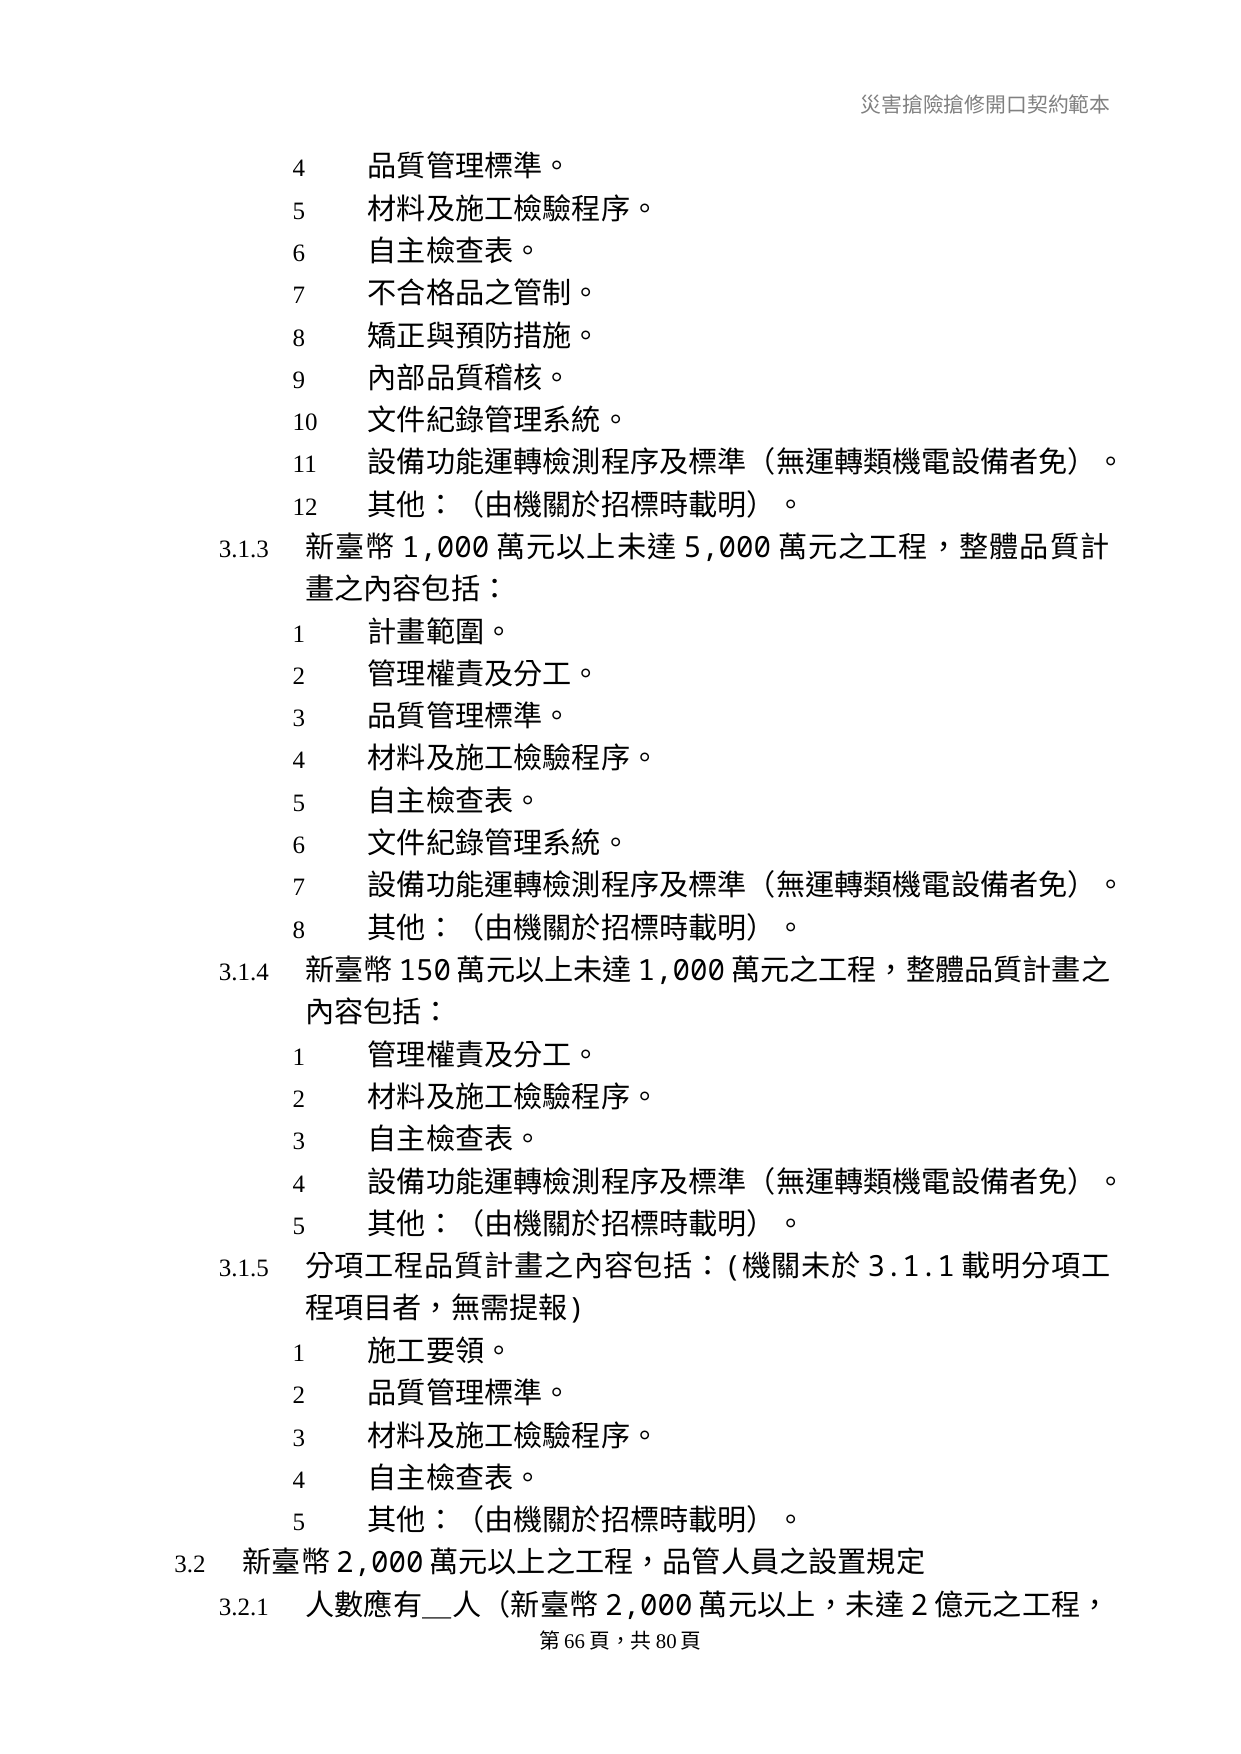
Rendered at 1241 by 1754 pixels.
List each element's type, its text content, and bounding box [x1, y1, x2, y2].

list 其他：（由機關於招標時載明）。 [292, 1200, 1110, 1243]
list 自主檢查表。 [292, 1116, 1110, 1158]
list 管理權責及分工。 [292, 1031, 1110, 1073]
list 施工要領。 [292, 1327, 1110, 1370]
list 其他：（由機關於招標時載明）。 [292, 904, 1110, 947]
list 品質管理標準。 [292, 143, 1110, 185]
list 自主檢查表。 [292, 227, 1110, 270]
list 不合格品之管制。 [292, 270, 1110, 312]
list 設備功能運轉檢測程序及標準（無運轉類機電設備者免）。 [292, 862, 1110, 904]
list 人數應有＿人（新臺幣2,000萬元以上，未達2億元之工程， [218, 1581, 1110, 1624]
list 材料及施工檢驗程序。 [292, 1412, 1110, 1454]
list 自主檢查表。 [292, 777, 1110, 820]
list 內部品質稽核。 [292, 354, 1110, 397]
list 新臺幣1,000萬元以上未達5,000萬元之工程，整體品質計畫之內容包括： [218, 523, 1110, 608]
list 自主檢查表。 [292, 1454, 1110, 1497]
list 其他：（由機關於招標時載明）。 [292, 481, 1110, 523]
list 矯正與預防措施。 [292, 312, 1110, 354]
list 新臺幣150萬元以上未達1,000萬元之工程，整體品質計畫之內容包括： [218, 947, 1110, 1031]
list 管理權責及分工。 [292, 651, 1110, 693]
list 其他：（由機關於招標時載明）。 [292, 1497, 1110, 1539]
list 設備功能運轉檢測程序及標準（無運轉類機電設備者免）。 [292, 1158, 1110, 1200]
list 新臺幣2,000萬元以上之工程，品管人員之設置規定 [174, 1539, 1110, 1581]
list 分項工程品質計畫之內容包括：(機關未於3.1.1載明分項工程項目者，無需提報) [218, 1243, 1110, 1327]
list 文件紀錄管理系統。 [292, 820, 1110, 862]
list 文件紀錄管理系統。 [292, 397, 1110, 439]
list 設備功能運轉檢測程序及標準（無運轉類機電設備者免）。 [292, 439, 1110, 481]
list 材料及施工檢驗程序。 [292, 735, 1110, 777]
list 材料及施工檢驗程序。 [292, 185, 1110, 227]
list 材料及施工檢驗程序。 [292, 1073, 1110, 1116]
list 計畫範圍。 [292, 608, 1110, 651]
list 品質管理標準。 [292, 1370, 1110, 1412]
list 品質管理標準。 [292, 693, 1110, 735]
